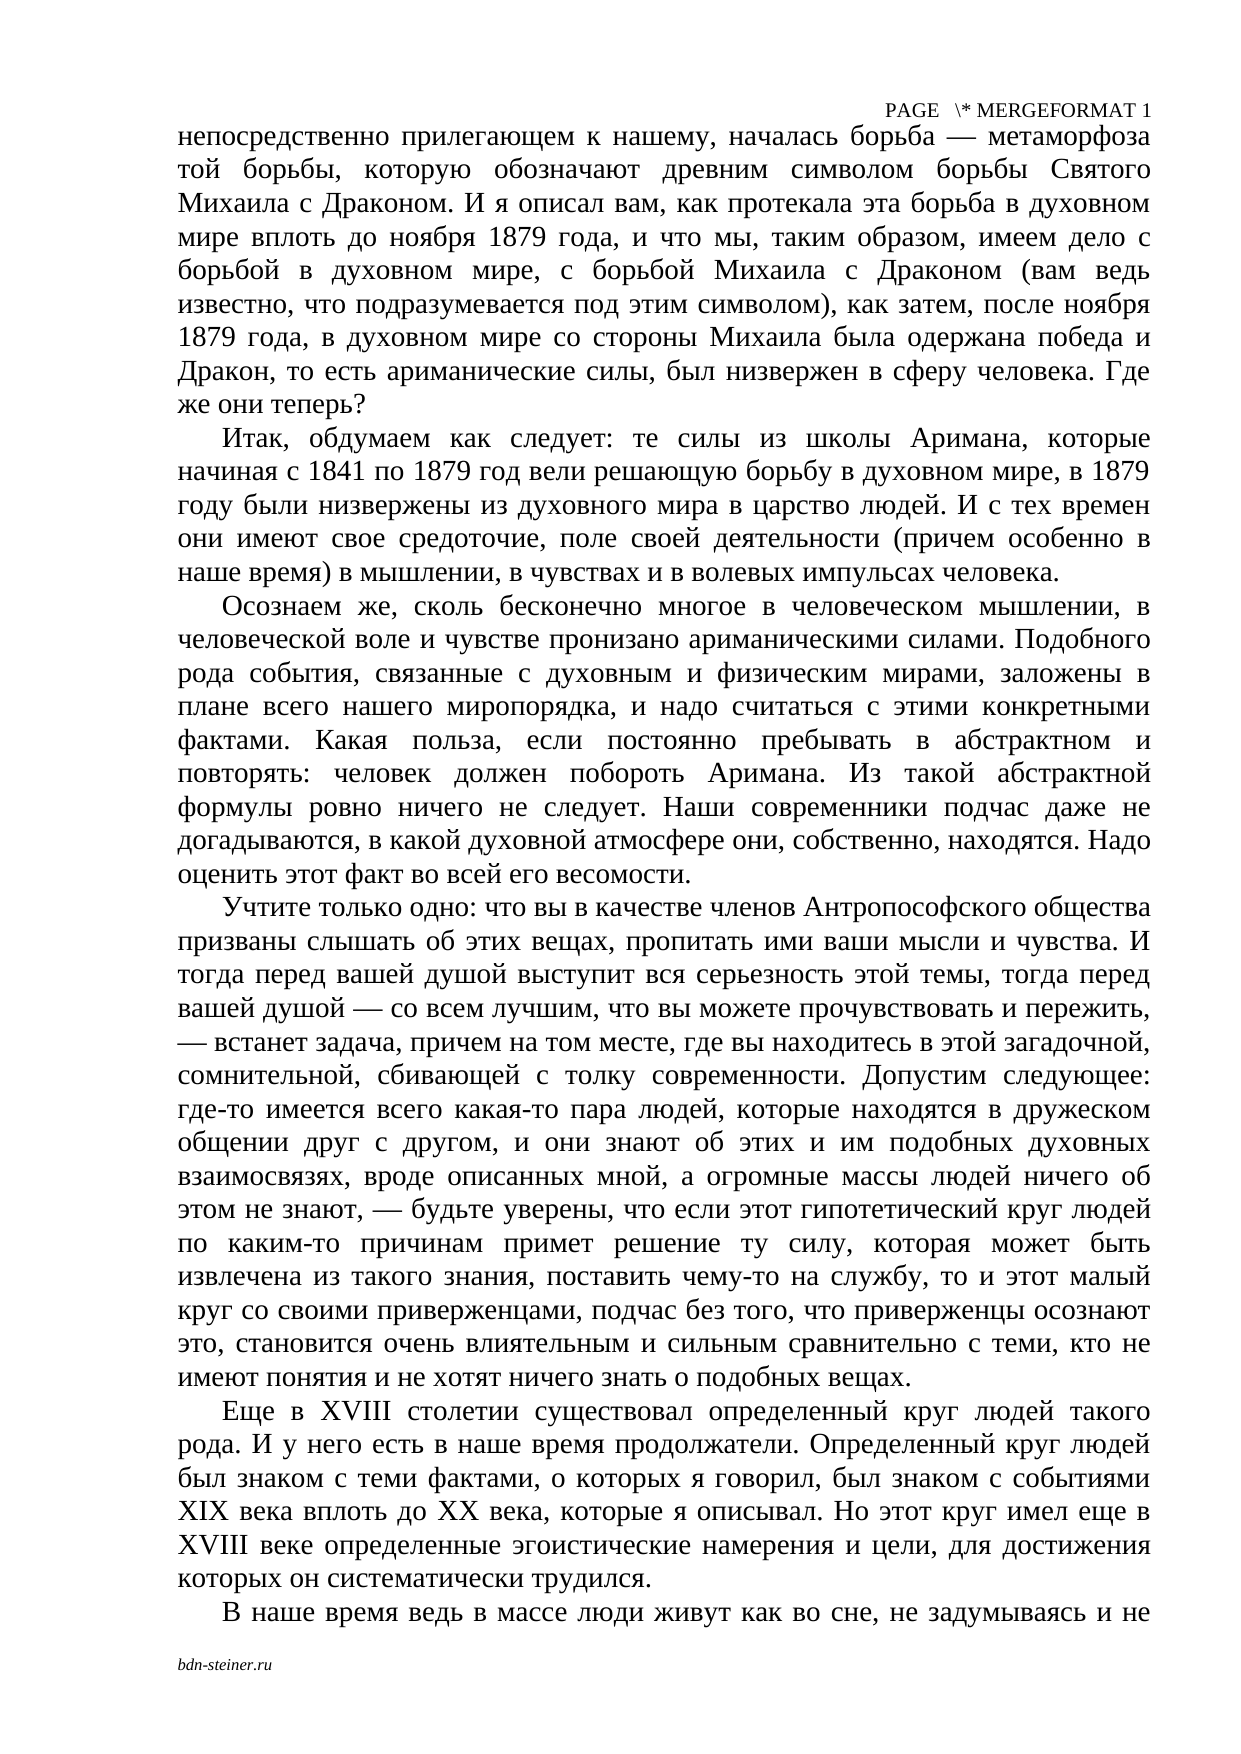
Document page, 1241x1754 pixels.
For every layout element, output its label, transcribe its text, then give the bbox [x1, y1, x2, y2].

text Учтите только одно: что вы в качестве членов Антропософского общества призваны слышать об этих вещах, пропитать ими ваши мысли и чувства. И тогда перед вашей душой выступит вся серьезность этой темы, тогда перед вашей душой — со всем лучшим, что вы можете прочувствовать и пережить, — встанет задача, причем на том месте, где вы находитесь в этой загадочной, сомнительной, сбивающей с толку современности. Допустим следующее: где-то имеется всего какая-то пара людей, которые находятся в дружеском общении друг с другом, и они знают об этих и им подобных духовных взаимосвязях, вроде описанных мной, а огромные массы людей ничего об этом не знают, — будьте уверены, что если этот гипотетический круг людей по каким-то причинам примет решение ту силу, которая может быть извлечена из такого знания, поставить чему-то на службу, то и этот малый круг со своими приверженцами, подчас без того, что приверженцы осознают это, становится очень влиятельным и сильным сравнительно с теми, кто не имеют понятия и не хотят ничего знать о подобных вещах. [177, 889, 1152, 1393]
text Осознаем же, сколь бесконечно многое в человеческом мышлении, в человеческой воле и чувстве пронизано ариманическими силами. Подобного рода события, связанные с духовным и физическим мирами, заложены в плане всего нашего миропорядка, и надо считаться с этими конкретными фактами. Какая польза, если постоянно пребывать в абстрактном и повторять: человек должен побороть Аримана. Из такой абстрактной формулы ровно ничего не следует. Наши современники подчас даже не догадываются, в какой духовной атмосфере они, собственно, находятся. Надо оценить этот факт во всей его весомости. [177, 588, 1152, 889]
text В наше время ведь в массе люди живут как во сне, не задумываясь и не [177, 1594, 1152, 1627]
text Еще в XVIII столетии существовал определенный круг людей такого рода. И у него есть в наше время продолжатели. Определенный круг людей был знаком с теми фактами, о которых я говорил, был знаком с событиями XIX века вплоть до XX века, которые я описывал. Но этот круг имел еще в XVIII веке определенные эгоистические намерения и цели, для достижения которых он систематически трудился. [177, 1393, 1152, 1594]
text Итак, обдумаем как следует: те силы из школы Аримана, которые начиная с 1841 по 1879 год вели решающую борьбу в духовном мире, в 1879 году были низвержены из духовного мира в царство людей. И с тех времен они имеют свое средоточие, поле своей деятельности (причем особенно в наше время) в мышлении, в чувствах и в волевых импульсах человека. [177, 420, 1152, 588]
text непосредственно прилегающем к нашему, началась борьба — метаморфоза той борьбы, которую обозначают древним символом борьбы Святого Михаила с Драконом. И я описал вам, как протекала эта борьба в духовном мире вплоть до ноября 1879 года, и что мы, таким образом, имеем дело с борьбой в духовном мире, с борьбой Михаила с Драконом (вам ведь известно, что подразумевается под этим символом), как затем, после ноября 1879 года, в духовном мире со стороны Михаила была одержана победа и Дракон, то есть ариманические силы, был низвержен в сферу человека. Где же они теперь? [177, 118, 1152, 420]
